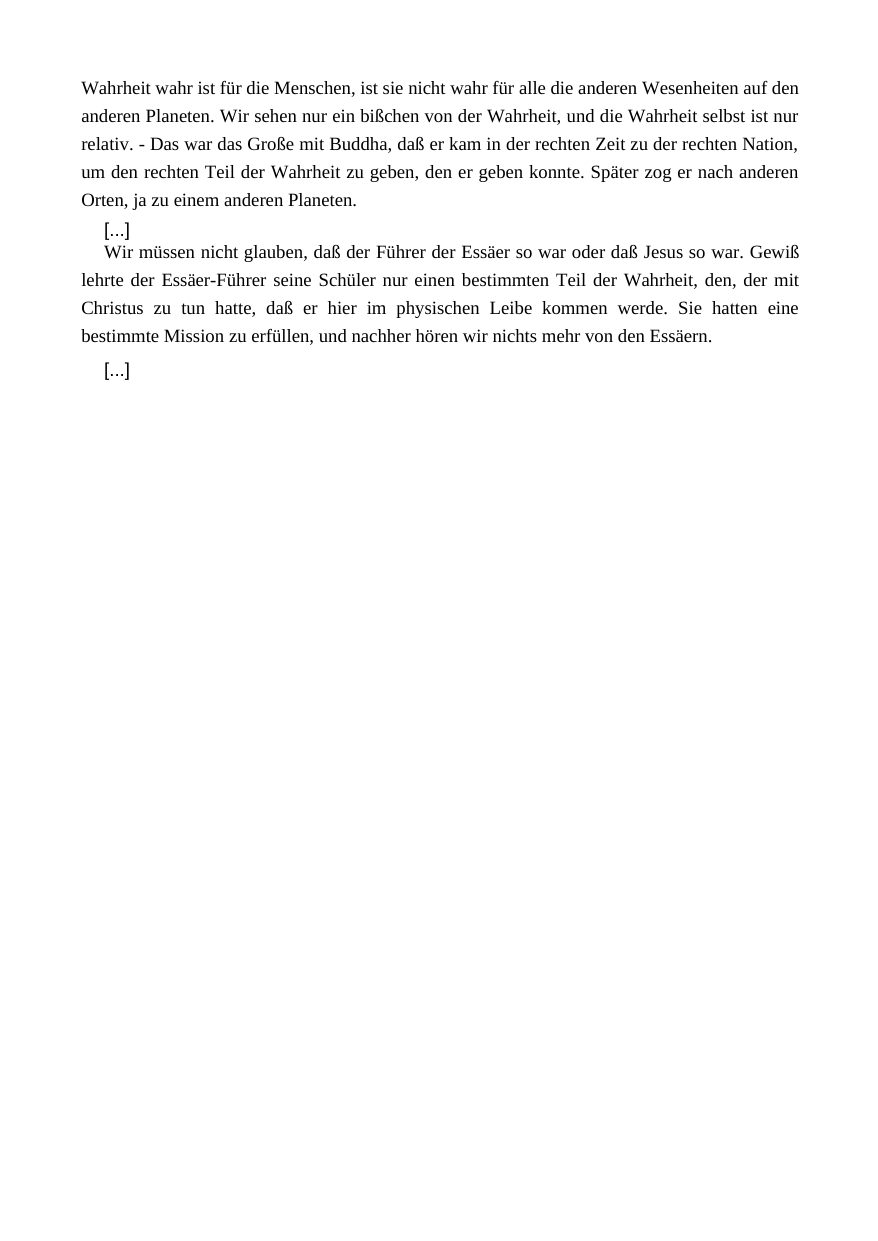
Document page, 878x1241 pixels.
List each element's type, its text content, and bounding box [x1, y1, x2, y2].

text [...] [81, 219, 800, 241]
text Wahrheit wahr ist für die Menschen, ist sie nicht wahr für alle die anderen Wesenheiten auf den anderen Planeten. Wir sehen nur ein bißchen von der Wahrheit, und die Wahrheit selbst ist nur relativ. - Das war das Große mit Buddha, daß er kam in der rechten Zeit zu der rechten Nation, um den rechten Teil der Wahrheit zu geben, den er geben konnte. Später zog er nach anderen Orten, ja zu einem anderen Planeten. [81, 77, 800, 210]
text Wir müssen nicht glauben, daß der Führer der Essäer so war oder daß Jesus so war. Gewiß lehrte der Essäer-Führer seine Schüler nur einen bestimmten Teil der Wahrheit, den, der mit Christus zu tun hatte, daß er hier im physischen Leibe kommen werde. Sie hatten eine bestimmte Mission zu erfüllen, und nachher hören wir nichts mehr von den Essäern. [81, 241, 800, 346]
text [...] [81, 359, 800, 380]
